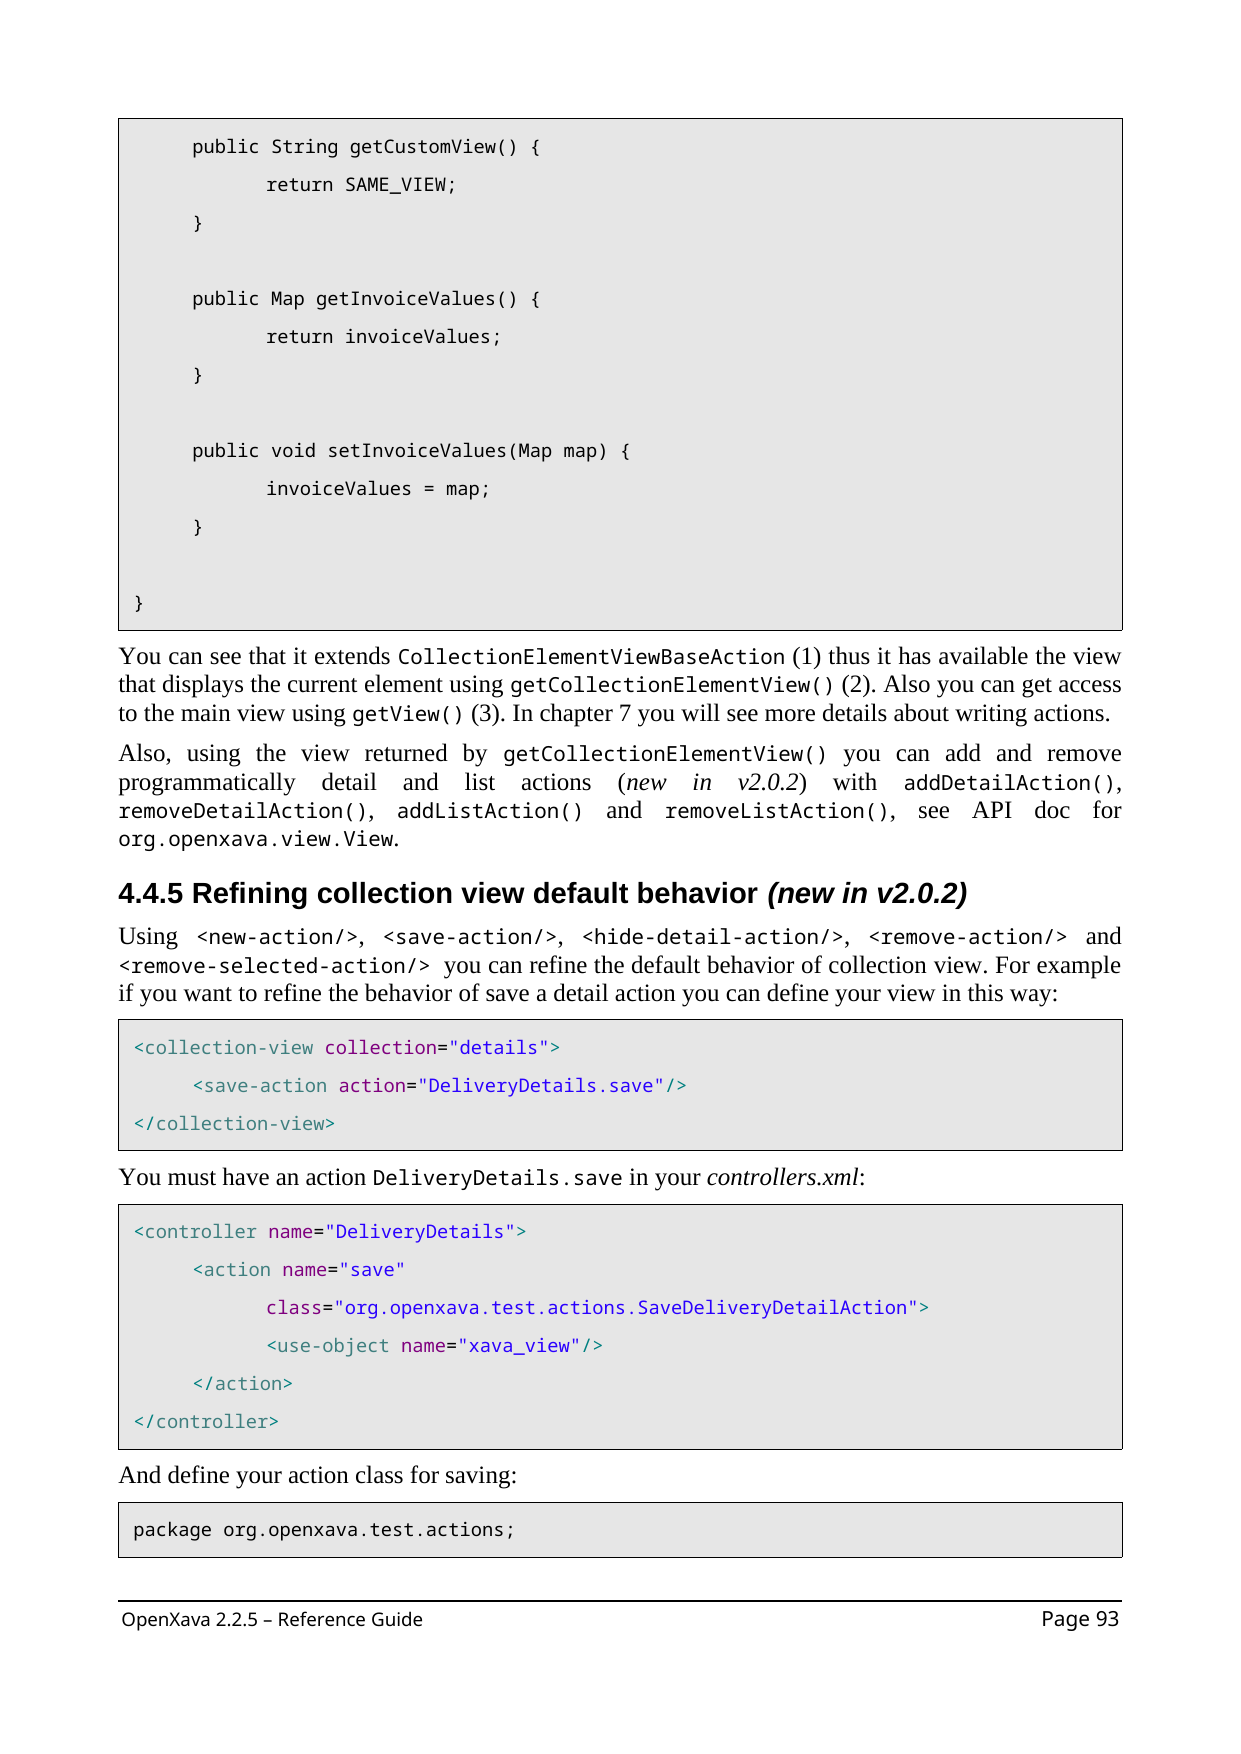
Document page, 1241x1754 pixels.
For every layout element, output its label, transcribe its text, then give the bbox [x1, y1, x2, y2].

text public String getCustomView() { [119, 119, 1122, 156]
text <controller name="DeliveryDetails"> [119, 1205, 1122, 1242]
text class="org.openxava.test.actions.SaveDeliveryDetailAction"> [119, 1280, 1122, 1318]
text public Map getInvoiceValues() { [119, 270, 1122, 308]
text return invoiceValues; [119, 308, 1122, 346]
text } [119, 498, 1122, 536]
text public void setInvoiceValues(Map map) { [119, 422, 1122, 460]
text <use-object name="xava_view"/> [119, 1318, 1122, 1356]
text Also, using the view returned by getCollectionElementView() you can add and remove programmatically detail and list actions (new in v2.0.2) with addDetailAction(), removeDetailAction(), addListAction() and removeListAction(), see API doc for org.openxava.view.View. [118, 739, 1122, 852]
text </collection-view> [119, 1095, 1122, 1150]
text <action name="save" [119, 1242, 1122, 1280]
text And define your action class for saving: [118, 1462, 1122, 1489]
text <save-action action="DeliveryDetails.save"/> [119, 1057, 1122, 1095]
text return SAME_VIEW; [119, 156, 1122, 194]
text invoiceValues = map; [119, 460, 1122, 498]
text You must have an action DeliveryDetails.save in your controllers.xml: [118, 1163, 1122, 1191]
text You can see that it extends CollectionElementViewBaseAction (1) thus it has available the view that displays the current element using getCollectionElementView() (2). Also you can get access to the main view using getView() (3). In chapter 7 you will see more details about writing actions. [118, 642, 1122, 727]
subtitle Refining collection view default behavior (new in v2.0.2) [118, 877, 1122, 910]
text Using <new-action/>, <save-action/>, <hide-detail-action/>, <remove-action/> and <remove-selected-action/> you can refine the default behavior of collection view. For example if you want to refine the behavior of save a detail action you can define your view in this way: [118, 922, 1122, 1007]
text } [119, 194, 1122, 232]
text <collection-view collection="details"> [119, 1020, 1122, 1057]
text } [119, 346, 1122, 384]
text } [119, 574, 1122, 630]
text package org.openxava.test.actions; [119, 1503, 1122, 1557]
text </action> [119, 1356, 1122, 1394]
text </controller> [119, 1394, 1122, 1449]
